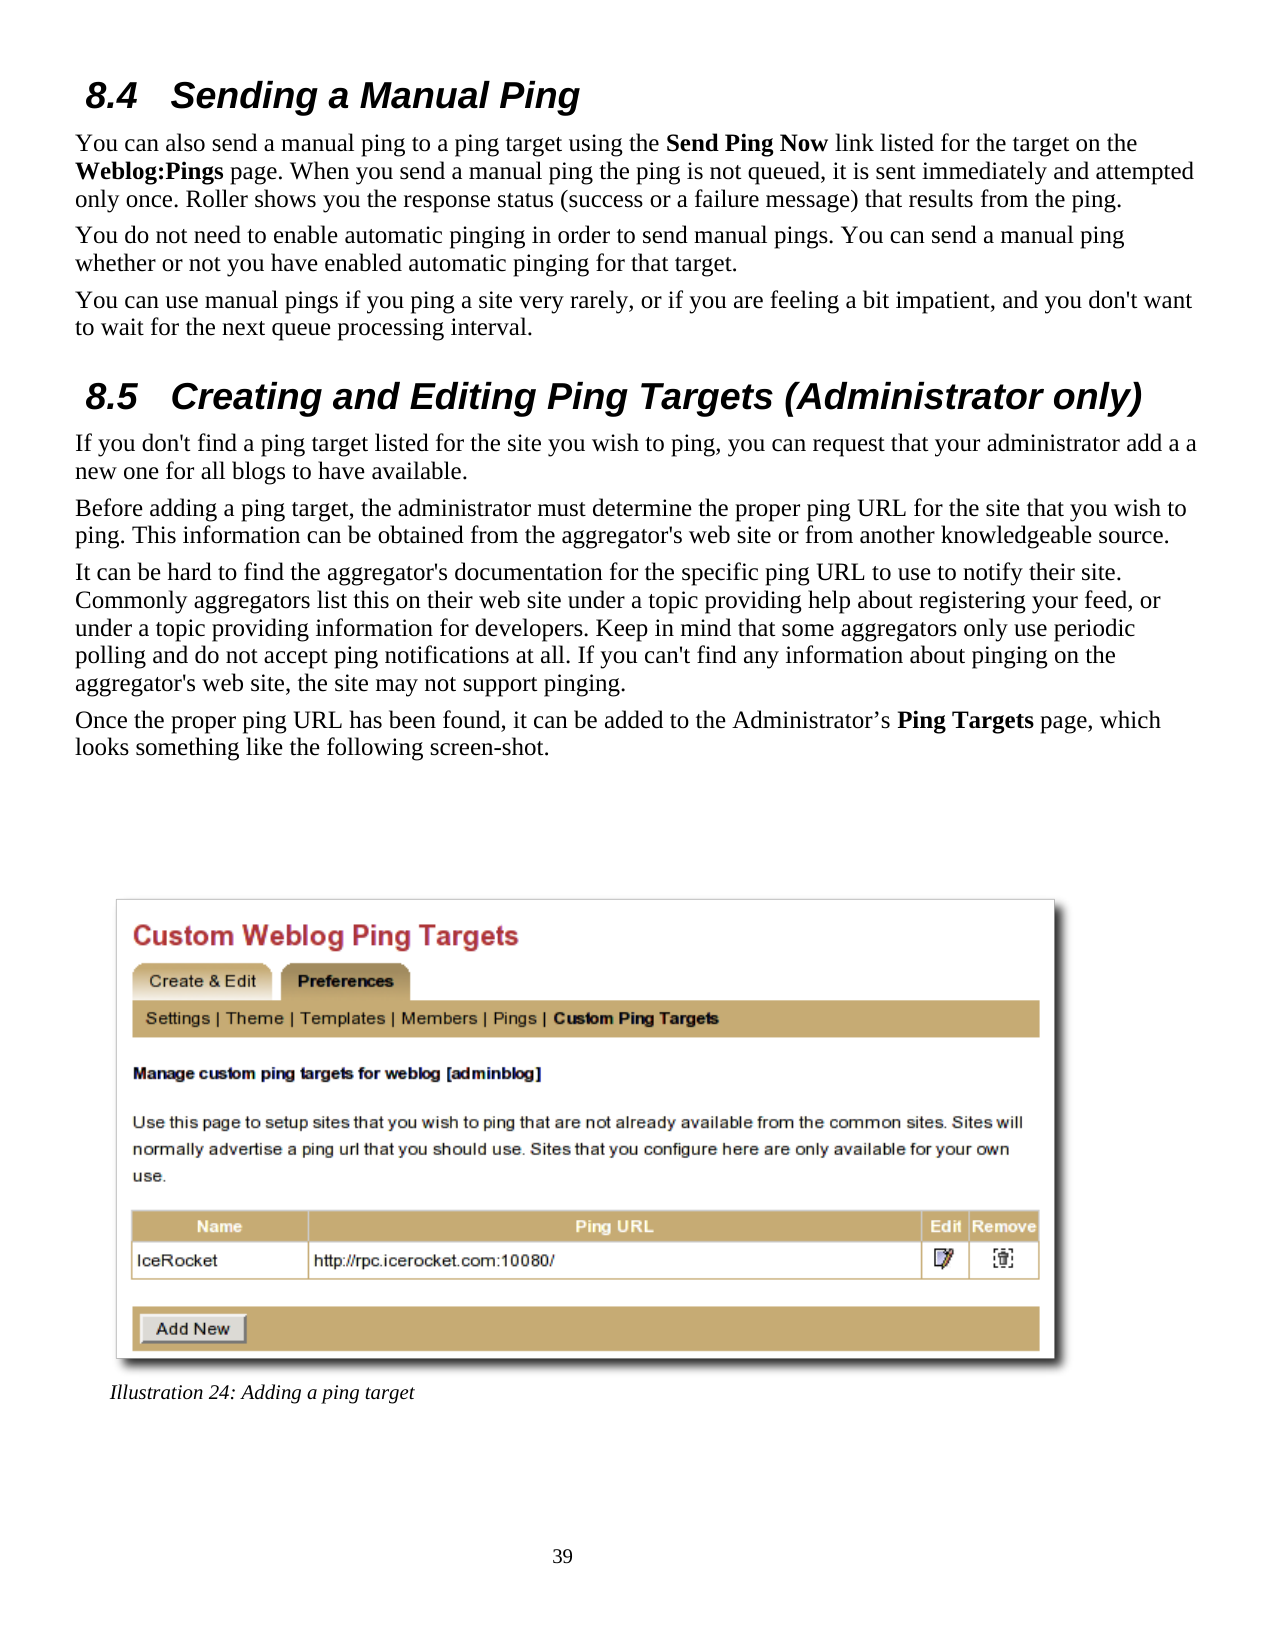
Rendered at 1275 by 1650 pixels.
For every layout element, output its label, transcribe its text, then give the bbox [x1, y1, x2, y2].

subtitle Creating and Editing Ping Targets (Administrator only) [75, 375, 1200, 417]
subtitle Sending a Manual Ping [75, 75, 1200, 117]
text If you don't find a ping target listed for the site you wish to ping, you can request that your administrator add a a new one for all blogs to have available. [75, 429, 1200, 485]
text You do not need to enable automatic pinging in order to send manual pings. You can send a manual ping whether or not you have enabled automatic pinging for that target. [75, 221, 1200, 277]
text Before adding a ping target, the administrator must determine the proper ping URL for the site that you wish to ping. This information can be obtained from the aggregator's web site or from another knowledgeable source. [75, 494, 1200, 549]
picture [109, 892, 1077, 1381]
text You can also send a manual ping to a ping target using the Send Ping Now link listed for the target on the Weblog:Pings page. When you send a manual ping the ping is not queued, it is sent immediately and attempted only once. Roller shows you the response status (success or a failure message) that results from the ping. [75, 129, 1200, 212]
text Illustration 24: Adding a ping target [109, 1381, 1076, 1404]
text It can be hard to find the aggregator's documentation for the specific ping URL to use to notify their site. Commonly aggregators list this on their web site under a topic providing help about registering your feed, or under a topic providing information for developers. Keep in mind that some aggregators only use periodic polling and do not accept ping notifications at all. If you can't find any information about pinging on the aggregator's web site, the site may not support pinging. [75, 558, 1200, 697]
text You can use manual pings if you ping a site very rarely, or if you are feeling a bit impatient, and you don't want to wait for the next queue processing interval. [75, 286, 1200, 341]
text Once the proper ping URL has been found, it can be added to the Administrator’s Ping Targets page, which looks something like the following screen-shot. [75, 706, 1200, 761]
